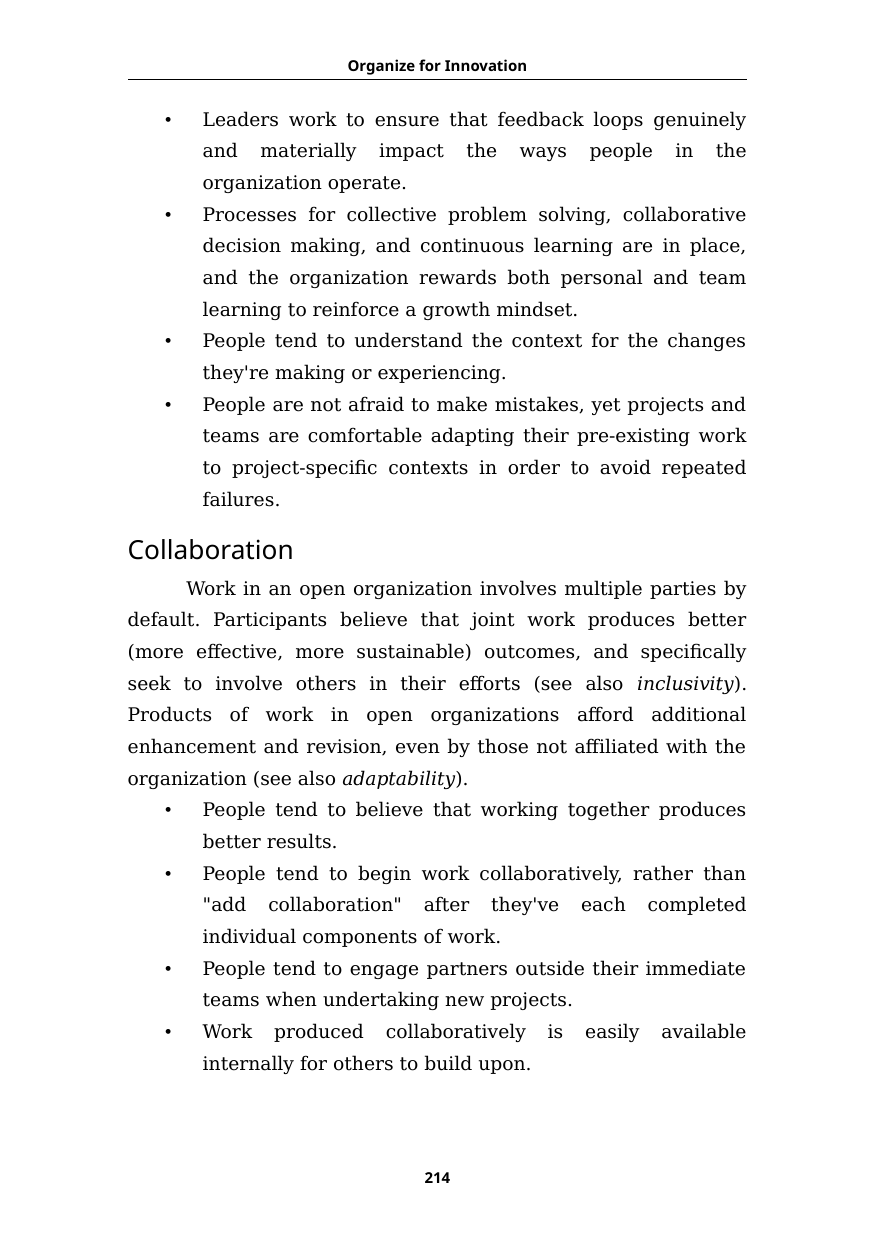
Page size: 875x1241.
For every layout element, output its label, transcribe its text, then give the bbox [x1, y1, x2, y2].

list Leaders work to ensure that feedback loops genuinely and materially impact the ways people in the organization operate. [165, 109, 747, 194]
list People tend to engage partners outside their immediate teams when undertaking new projects. [165, 958, 747, 1011]
list Processes for collective problem solving, collaborative decision making, and continuous learning are in place, and the organization rewards both personal and team learning to reinforce a growth mindset. [165, 204, 747, 321]
list Work produced collaboratively is easily available internally for others to build upon. [165, 1021, 747, 1075]
list People tend to understand the context for the changes they're making or experiencing. [165, 330, 747, 384]
list People tend to begin work collaboratively, rather than "add collaboration" after they've each completed individual components of work. [165, 863, 747, 948]
list People tend to believe that working together produces better results. [165, 799, 747, 853]
subtitle Collaboration [127, 535, 747, 565]
list People are not afraid to make mistakes, yet projects and teams are comfortable adapting their pre-existing work to project-specific contexts in order to avoid repeated failures. [165, 394, 747, 511]
text Work in an open organization involves multiple parties by default. Participants believe that joint work produces better (more effective, more sustainable) outcomes, and specifically seek to involve others in their efforts (see also inclusivity). Products of work in open organizations afford additional enhancement and revision, even by those not affiliated with the organization (see also adaptability). [127, 578, 747, 790]
